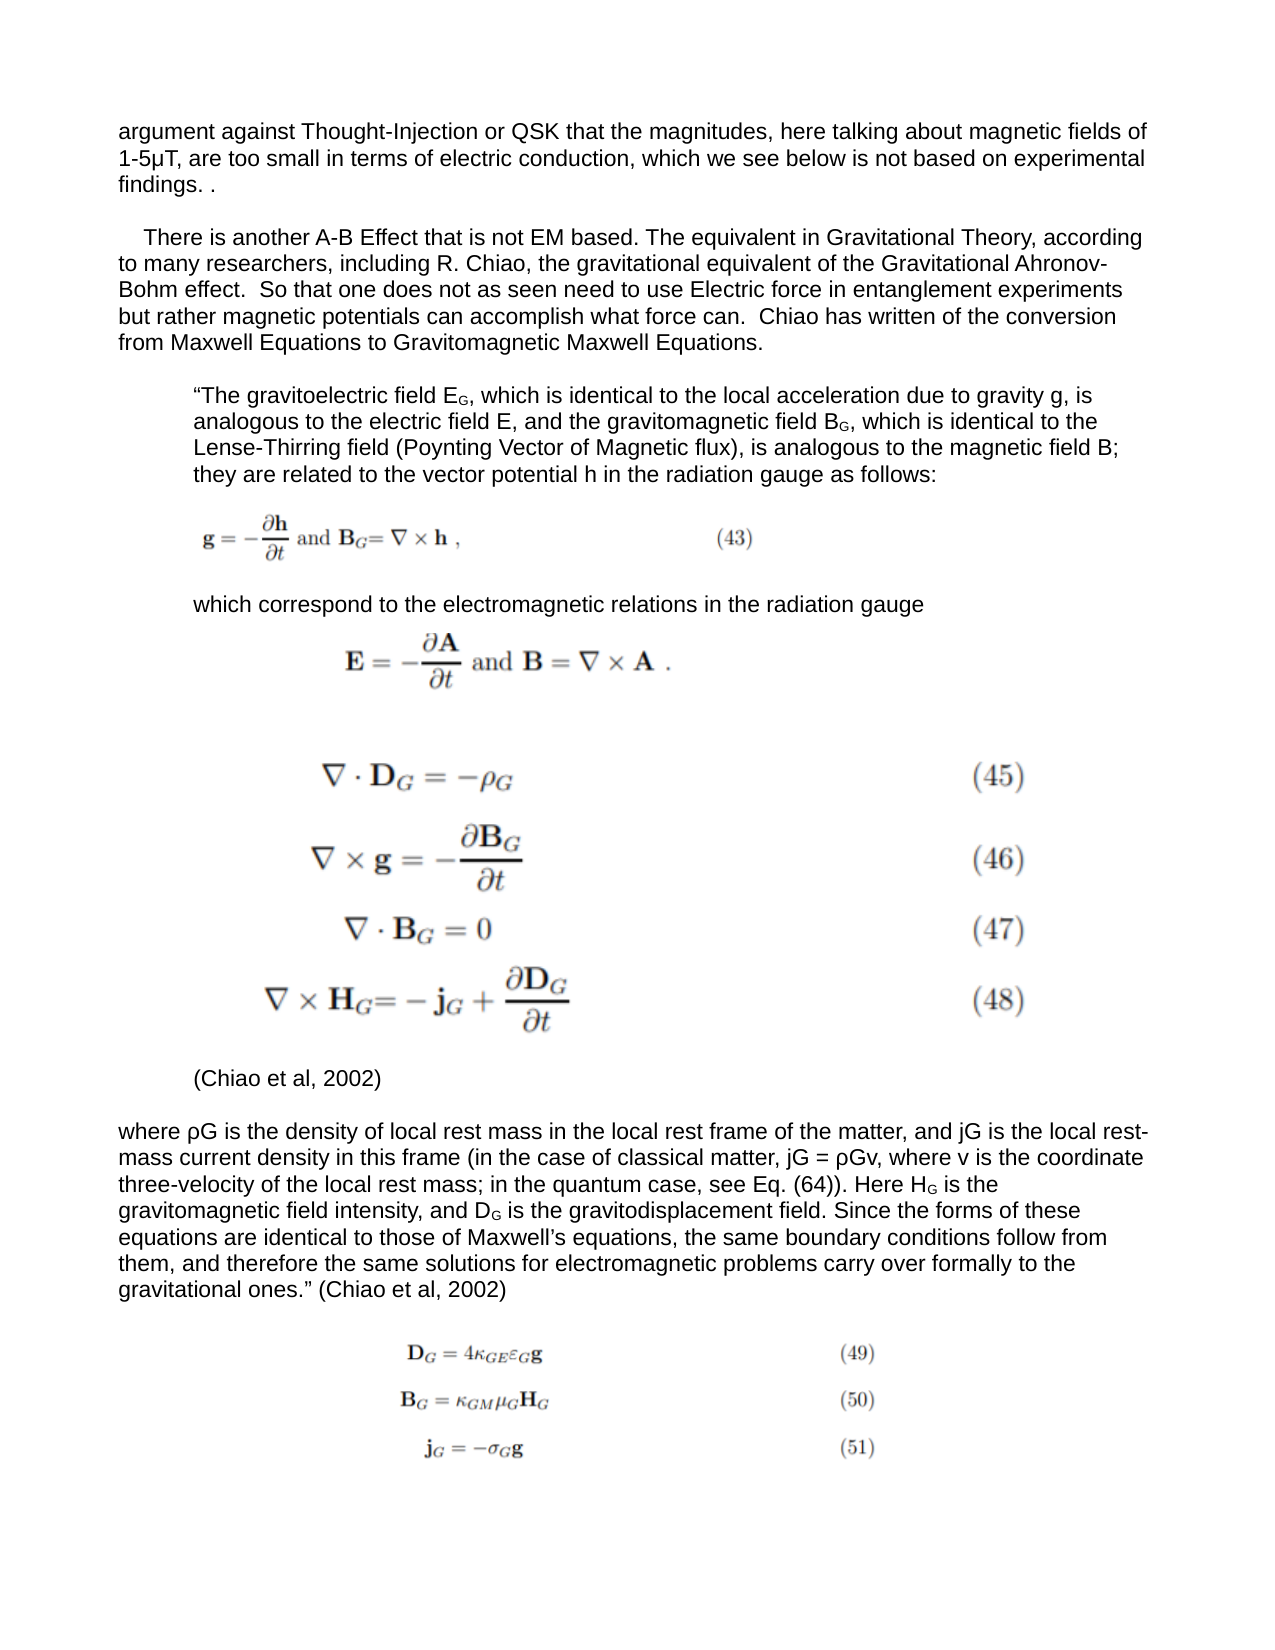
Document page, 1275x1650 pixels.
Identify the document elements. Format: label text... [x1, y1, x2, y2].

text There is another A-B Effect that is not EM based. The equivalent in Gravitational Theory, according to many researchers, including R. Chiao, the gravitational equivalent of the Gravitational Ahronov-Bohm effect. So that one does not as seen need to use Electric force in entanglement experiments but rather magnetic potentials can accomplish what force can. Chiao has written of the conversion from Maxwell Equations to Gravitomagnetic Maxwell Equations. [118, 223, 1157, 355]
text which correspond to the electromagnetic relations in the radiation gauge [193, 591, 1157, 617]
picture [327, 633, 673, 701]
text where ρG is the density of local rest mass in the local rest frame of the matter, and jG is the local rest-mass current density in this frame (in the case of classical matter, jG = ρGv, where v is the coordinate three-velocity of the local rest mass; in the quantum case, see Eq. (64)). Here HG is the gravitomagnetic field intensity, and DG is the gravitodisplacement field. Since the forms of these equations are identical to those of Maxwell’s equations, the same boundary conditions follow from them, and therefore the same solutions for electromagnetic problems carry over formally to the gravitational ones.” (Chiao et al, 2002) [118, 1118, 1157, 1302]
text argument against Thought-Injection or QSK that the magnitudes, here talking about magnetic fields of 1-5μT, are too small in terms of electric conduction, which we see below is not based on experimental findings. . [118, 118, 1157, 197]
picture [380, 1328, 895, 1474]
text (Chiao et al, 2002) [193, 1065, 1157, 1092]
picture [224, 726, 1051, 1039]
picture [190, 506, 762, 565]
text “The gravitoelectric field EG, which is identical to the local acceleration due to gravity g, is analogous to the electric field E, and the gravitomagnetic field BG, which is identical to the Lense-Thirring field (Poynting Vector of Magnetic flux), is analogous to the magnetic field B; they are related to the vector potential h in the radiation gauge as follows: [193, 382, 1157, 487]
